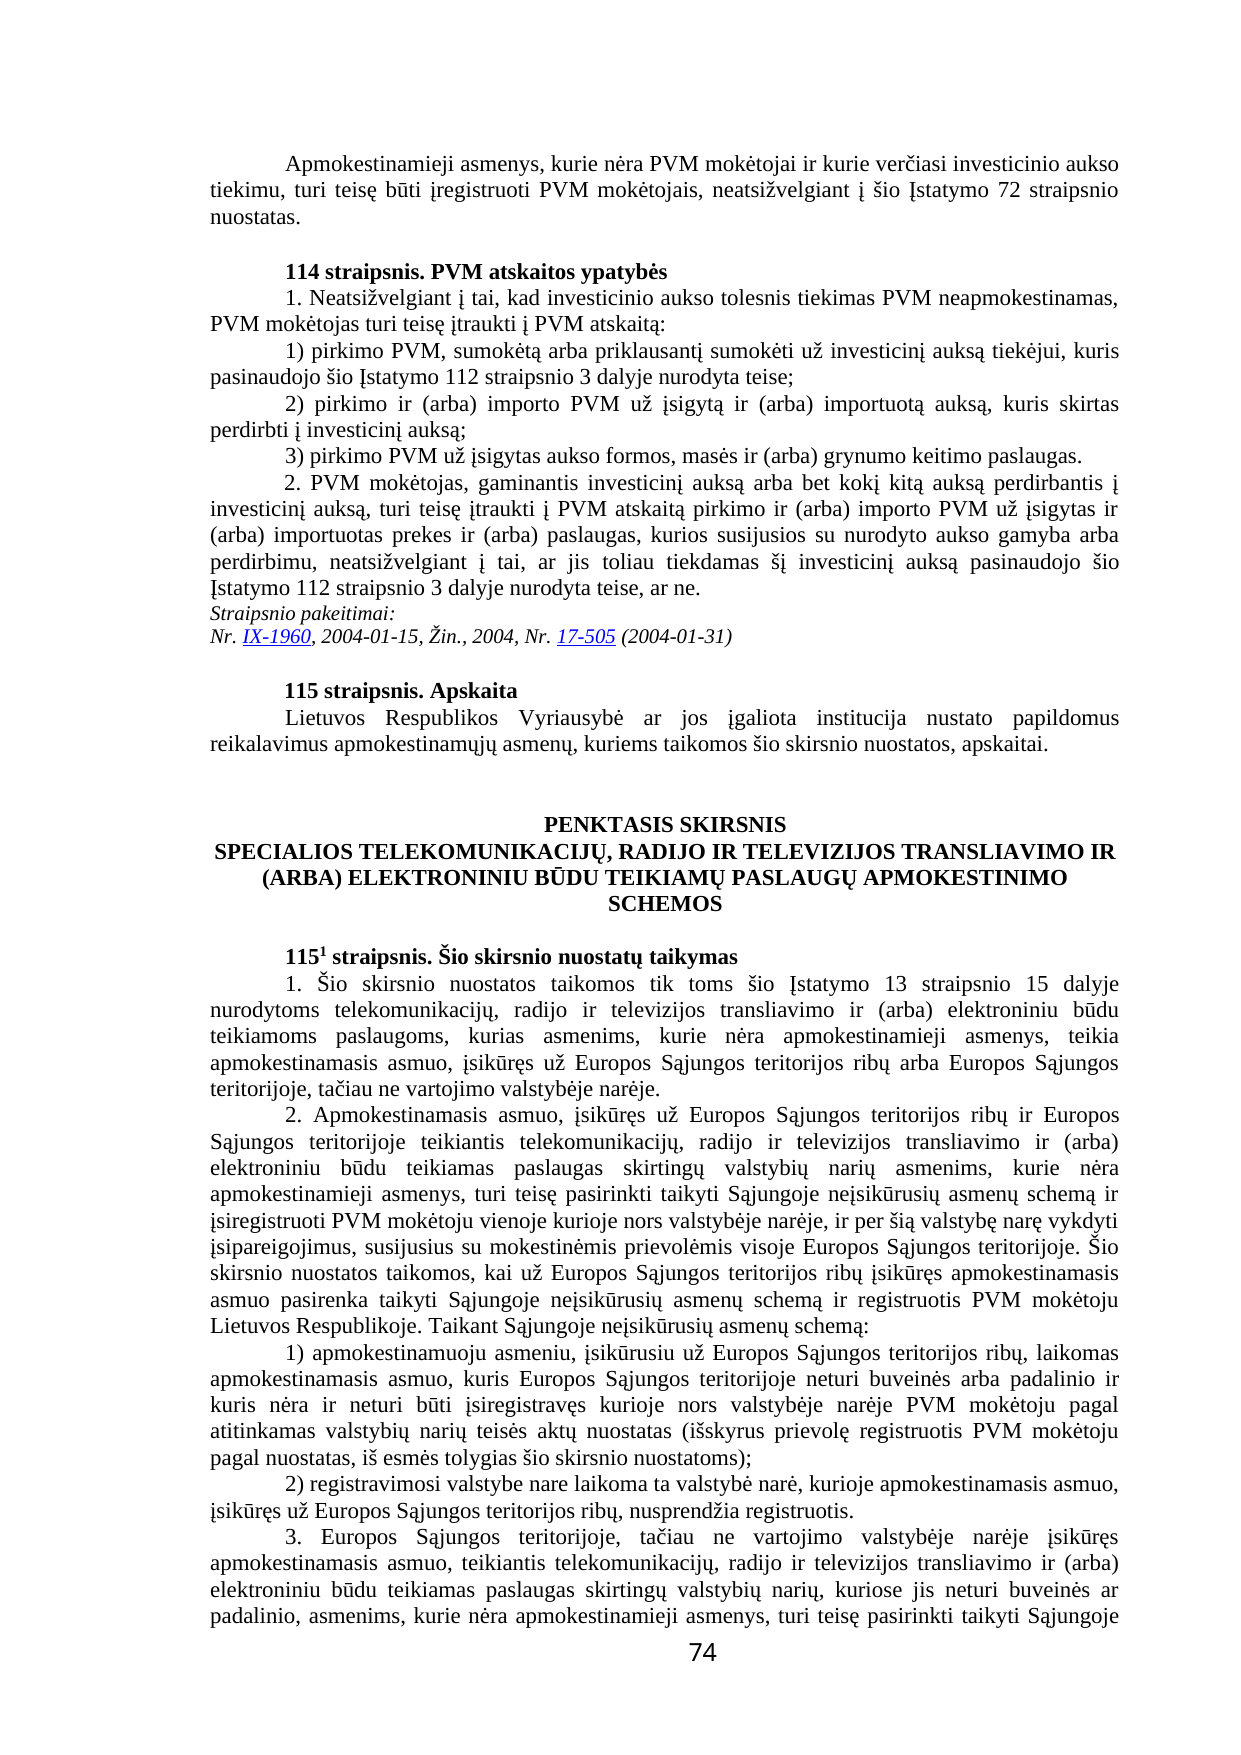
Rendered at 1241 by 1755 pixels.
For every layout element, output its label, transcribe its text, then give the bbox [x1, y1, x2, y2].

text Nr. IX-1960, 2004-01-15, Žin., 2004, Nr. 17-505 (2004-01-31) [210, 624, 1120, 648]
text 2) registravimosi valstybe nare laikoma ta valstybė narė, kurioje apmokestinamasis asmuo, įsikūręs už Europos Sąjungos teritorijos ribų, nusprendžia registruotis. [210, 1470, 1120, 1523]
text PENKTASIS SKIRSNIS [210, 811, 1120, 838]
text 2) pirkimo ir (arba) importo PVM už įsigytą ir (arba) importuotą auksą, kuris skirtas perdirbti į investicinį auksą; [210, 389, 1120, 442]
text 114 straipsnis. PVM atskaitos ypatybės [210, 258, 1120, 284]
text SPECIALIOS TELEKOMUNIKACIJŲ, RADIJO IR TELEVIZIJOS TRANSLIAVIMO IR (ARBA) ELEKTRONINIU BŪDU TEIKIAMŲ PASLAUGŲ APMOKESTINIMO SCHEMOS [210, 838, 1120, 917]
text Apmokestinamieji asmenys, kurie nėra PVM mokėtojai ir kurie verčiasi investicinio aukso tiekimu, turi teisę būti įregistruoti PVM mokėtojais, neatsižvelgiant į šio Įstatymo 72 straipsnio nuostatas. [210, 150, 1120, 229]
text 3) pirkimo PVM už įsigytas aukso formos, masės ir (arba) grynumo keitimo paslaugas. [210, 442, 1120, 469]
text 2. PVM mokėtojas, gaminantis investicinį auksą arba bet kokį kitą auksą perdirbantis į investicinį auksą, turi teisę įtraukti į PVM atskaitą pirkimo ir (arba) importo PVM už įsigytas ir (arba) importuotas prekes ir (arba) paslaugas, kurios susijusios su nurodyto aukso gamyba arba perdirbimu, neatsižvelgiant į tai, ar jis toliau tiekdamas šį investicinį auksą pasinaudojo šio Įstatymo 112 straipsnio 3 dalyje nurodyta teise, ar ne. [210, 469, 1120, 600]
text 2. Apmokestinamasis asmuo, įsikūręs už Europos Sąjungos teritorijos ribų ir Europos Sąjungos teritorijoje teikiantis telekomunikacijų, radijo ir televizijos transliavimo ir (arba) elektroniniu būdu teikiamas paslaugas skirtingų valstybių narių asmenims, kurie nėra apmokestinamieji asmenys, turi teisę pasirinkti taikyti Sąjungoje neįsikūrusių asmenų schemą ir įsiregistruoti PVM mokėtoju vienoje kurioje nors valstybėje narėje, ir per šią valstybę narę vykdyti įsipareigojimus, susijusius su mokestinėmis prievolėmis visoje Europos Sąjungos teritorijoje. Šio skirsnio nuostatos taikomos, kai už Europos Sąjungos teritorijos ribų įsikūręs apmokestinamasis asmuo pasirenka taikyti Sąjungoje neįsikūrusių asmenų schemą ir registruotis PVM mokėtoju Lietuvos Respublikoje. Taikant Sąjungoje neįsikūrusių asmenų schemą: [210, 1101, 1120, 1338]
text 1) pirkimo PVM, sumokėtą arba priklausantį sumokėti už investicinį auksą tiekėjui, kuris pasinaudojo šio Įstatymo 112 straipsnio 3 dalyje nurodyta teise; [210, 337, 1120, 389]
text 1. Neatsižvelgiant į tai, kad investicinio aukso tolesnis tiekimas PVM neapmokestinamas, PVM mokėtojas turi teisę įtraukti į PVM atskaitą: [210, 284, 1120, 337]
text 115 straipsnis. Apskaita [210, 677, 1120, 704]
text Straipsnio pakeitimai: [210, 600, 1120, 624]
text 3. Europos Sąjungos teritorijoje, tačiau ne vartojimo valstybėje narėje įsikūręs apmokestinamasis asmuo, teikiantis telekomunikacijų, radijo ir televizijos transliavimo ir (arba) elektroniniu būdu teikiamas paslaugas skirtingų valstybių narių, kuriose jis neturi buveinės ar padalinio, asmenims, kurie nėra apmokestinamieji asmenys, turi teisę pasirinkti taikyti Sąjungoje [210, 1523, 1120, 1628]
text 1151 straipsnis. Šio skirsnio nuostatų taikymas [210, 943, 1120, 969]
text Lietuvos Respublikos Vyriausybė ar jos įgaliota institucija nustato papildomus reikalavimus apmokestinamųjų asmenų, kuriems taikomos šio skirsnio nuostatos, apskaitai. [210, 704, 1120, 756]
text 1. Šio skirsnio nuostatos taikomos tik toms šio Įstatymo 13 straipsnio 15 dalyje nurodytoms telekomunikacijų, radijo ir televizijos transliavimo ir (arba) elektroniniu būdu teikiamoms paslaugoms, kurias asmenims, kurie nėra apmokestinamieji asmenys, teikia apmokestinamasis asmuo, įsikūręs už Europos Sąjungos teritorijos ribų arba Europos Sąjungos teritorijoje, tačiau ne vartojimo valstybėje narėje. [210, 969, 1120, 1101]
text 1) apmokestinamuoju asmeniu, įsikūrusiu už Europos Sąjungos teritorijos ribų, laikomas apmokestinamasis asmuo, kuris Europos Sąjungos teritorijoje neturi buveinės arba padalinio ir kuris nėra ir neturi būti įsiregistravęs kurioje nors valstybėje narėje PVM mokėtoju pagal atitinkamas valstybių narių teisės aktų nuostatas (išskyrus prievolę registruotis PVM mokėtoju pagal nuostatas, iš esmės tolygias šio skirsnio nuostatoms); [210, 1338, 1120, 1470]
